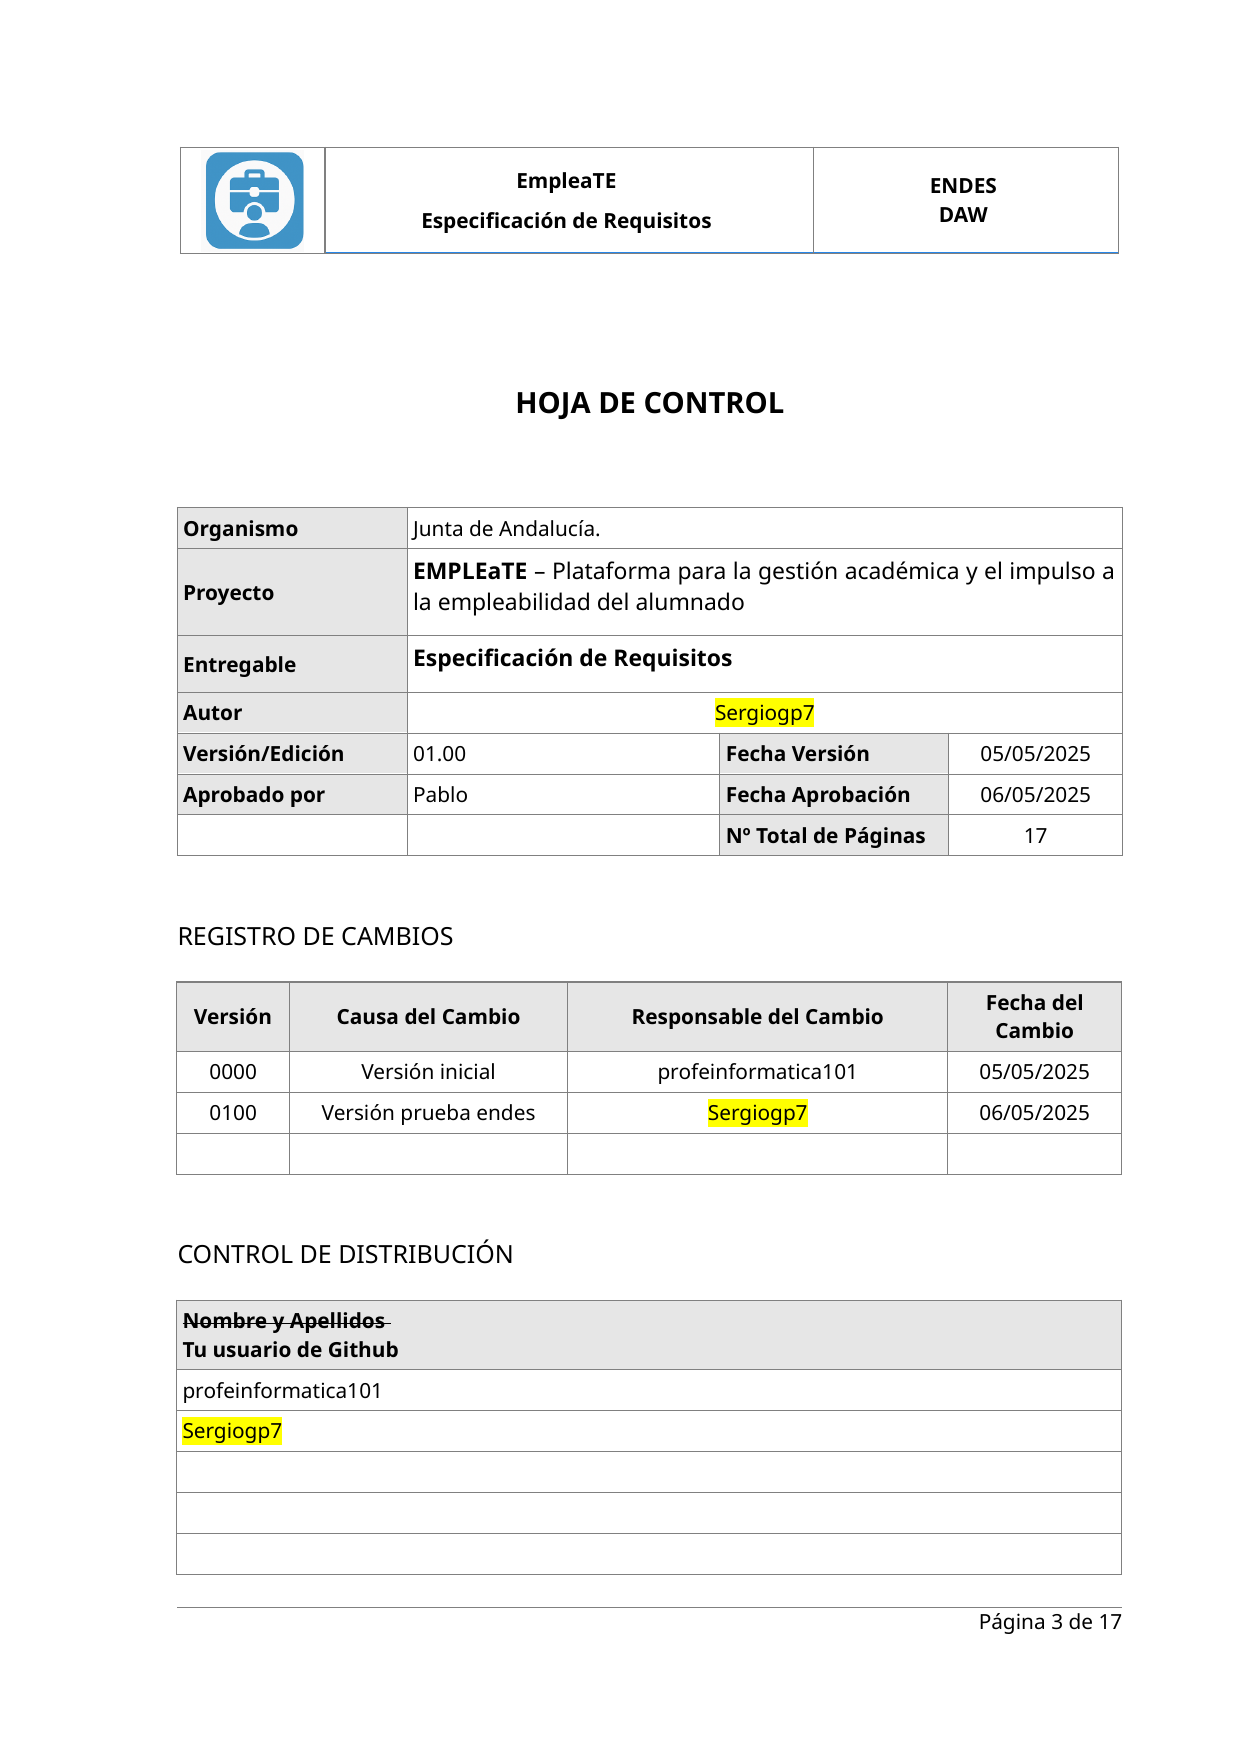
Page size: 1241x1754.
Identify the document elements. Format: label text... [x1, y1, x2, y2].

table_header Responsable del Cambio [568, 983, 947, 1051]
picture [201, 150, 304, 252]
table_cell profeinformatica101 [568, 1052, 947, 1092]
table_cell Sergiogp7 [177, 1411, 1121, 1451]
table_header Organismo [178, 508, 407, 548]
table_cell Fecha Aprobación [720, 775, 948, 814]
table_cell [177, 1493, 1121, 1533]
table_cell Versión/Edición [178, 734, 407, 773]
table_cell Aprobado por [178, 775, 407, 814]
table_cell Sergiogp7 [408, 693, 1122, 732]
table_cell Versión prueba endes [290, 1093, 567, 1133]
table_cell 0000 [177, 1052, 289, 1092]
text CONTROL DE DISTRIBUCIÓN [177, 1237, 1122, 1271]
table_cell Especificación de Requisitos [408, 636, 1122, 692]
table_cell 16 [949, 815, 1122, 855]
table_header Nombre y Apellidos Tu usuario de Github [177, 1301, 1121, 1369]
table_cell [568, 1134, 947, 1173]
table_cell Versión inicial [290, 1052, 567, 1092]
table_cell [177, 1534, 1121, 1574]
table_cell Proyecto [178, 549, 407, 635]
table_cell [177, 1134, 289, 1173]
table_cell 06/05/2025 [948, 1093, 1121, 1133]
table_cell [177, 1452, 1121, 1492]
table_cell Autor [178, 693, 407, 732]
table_cell 01.00 [408, 734, 719, 773]
table_header Junta de Andalucía. [408, 508, 1122, 548]
table_header Fecha del Cambio [948, 983, 1121, 1051]
table_cell [948, 1134, 1121, 1173]
table_cell profeinformatica101 [177, 1370, 1121, 1410]
table_cell EMPLEaTE – Plataforma para la gestión académica y el impulso a la empleabilidad del alumnado [408, 549, 1122, 635]
table_cell Pablo [408, 775, 719, 814]
text HOJA DE CONTROL [177, 382, 1122, 422]
text REGISTRO DE CAMBIOS [177, 919, 1122, 953]
table_cell 06/05/2025 [949, 775, 1122, 814]
table_cell Entregable [178, 636, 407, 692]
table_cell [178, 815, 407, 855]
table_header Versión [177, 983, 289, 1051]
table_cell 05/05/2025 [949, 734, 1122, 773]
table_cell Fecha Versión [720, 734, 948, 773]
table_cell 0100 [177, 1093, 289, 1133]
table_cell Nº Total de Páginas [720, 815, 948, 855]
table_cell 05/05/2025 [948, 1052, 1121, 1092]
table_cell [408, 815, 719, 855]
table_cell Sergiogp7 [568, 1093, 947, 1133]
table_header Causa del Cambio [290, 983, 567, 1051]
table_cell [290, 1134, 567, 1173]
